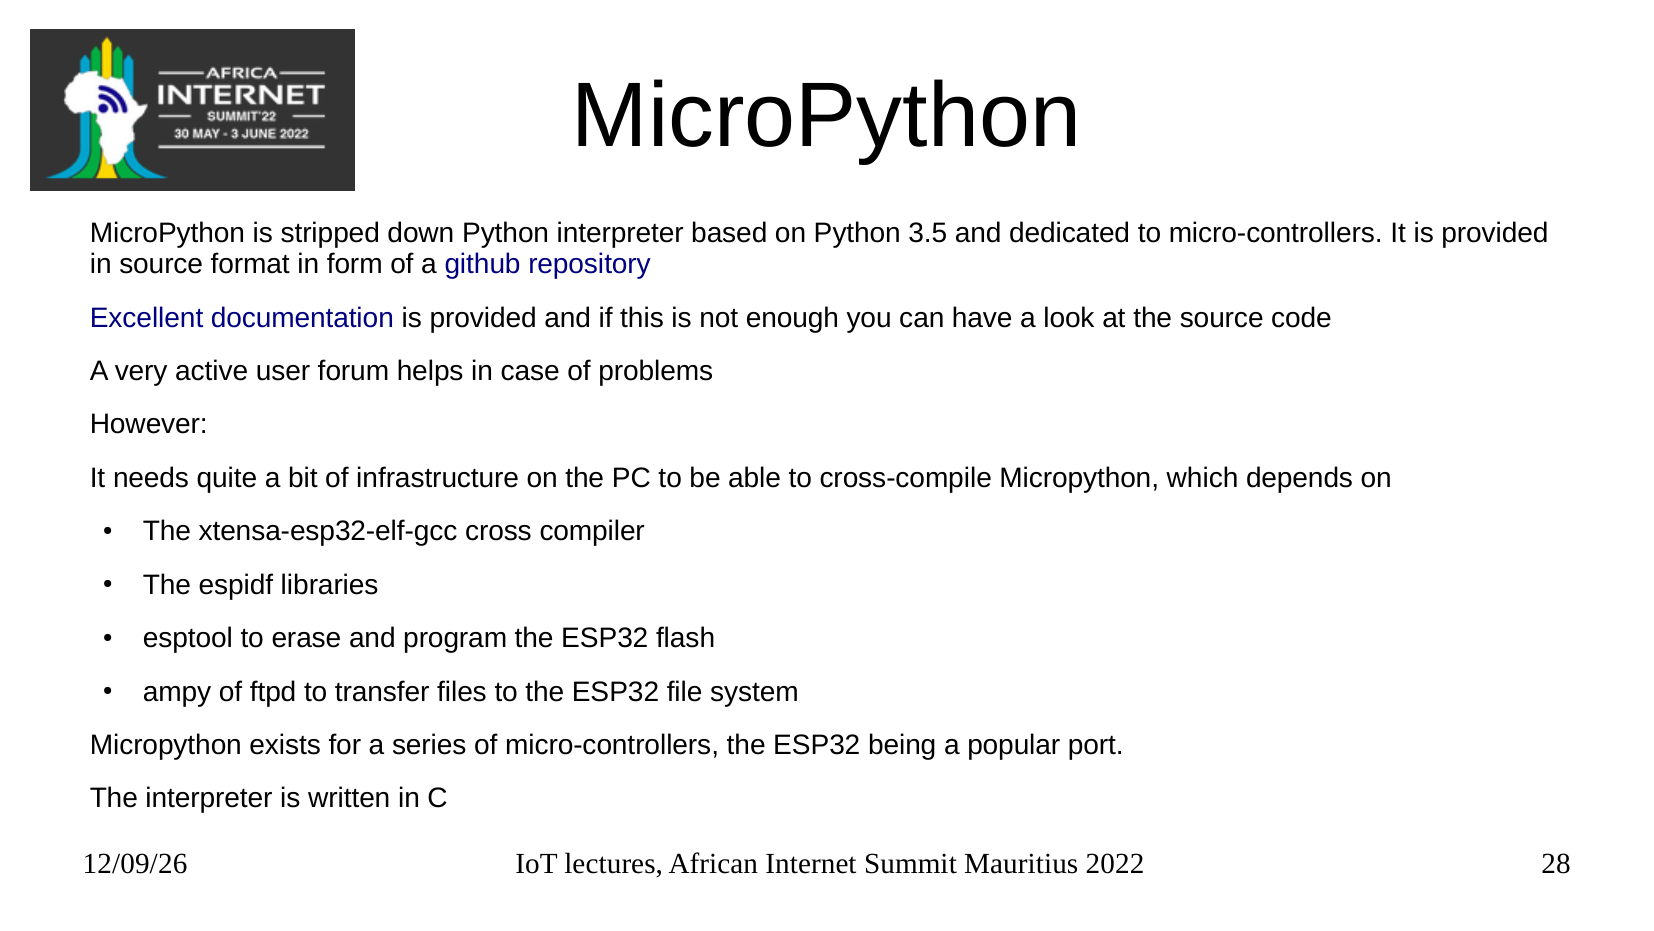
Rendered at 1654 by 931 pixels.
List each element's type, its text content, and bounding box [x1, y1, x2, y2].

list MicroPython is stripped down Python interpreter based on Python 3.5 and dedicated to micro-controllers. It is provided in source format in form of a github repository Excellent documentation is provided and if this is not enough you can have a look at the source code A very active user forum helps in case of problems However: It needs quite a bit of infrastructure on the PC to be able to cross-compile Micropython, which depends on The xtensa-esp32-elf-gcc cross compiler The espidf libraries esptool to erase and program the ESP32 flash ampy of ftpd to transfer files to the ESP32 file system Micropython exists for a series of micro-controllers, the ESP32 being a popular port. The interpreter is written in C [89, 216, 1578, 822]
picture [30, 29, 355, 191]
title MicroPython [82, 37, 1571, 193]
